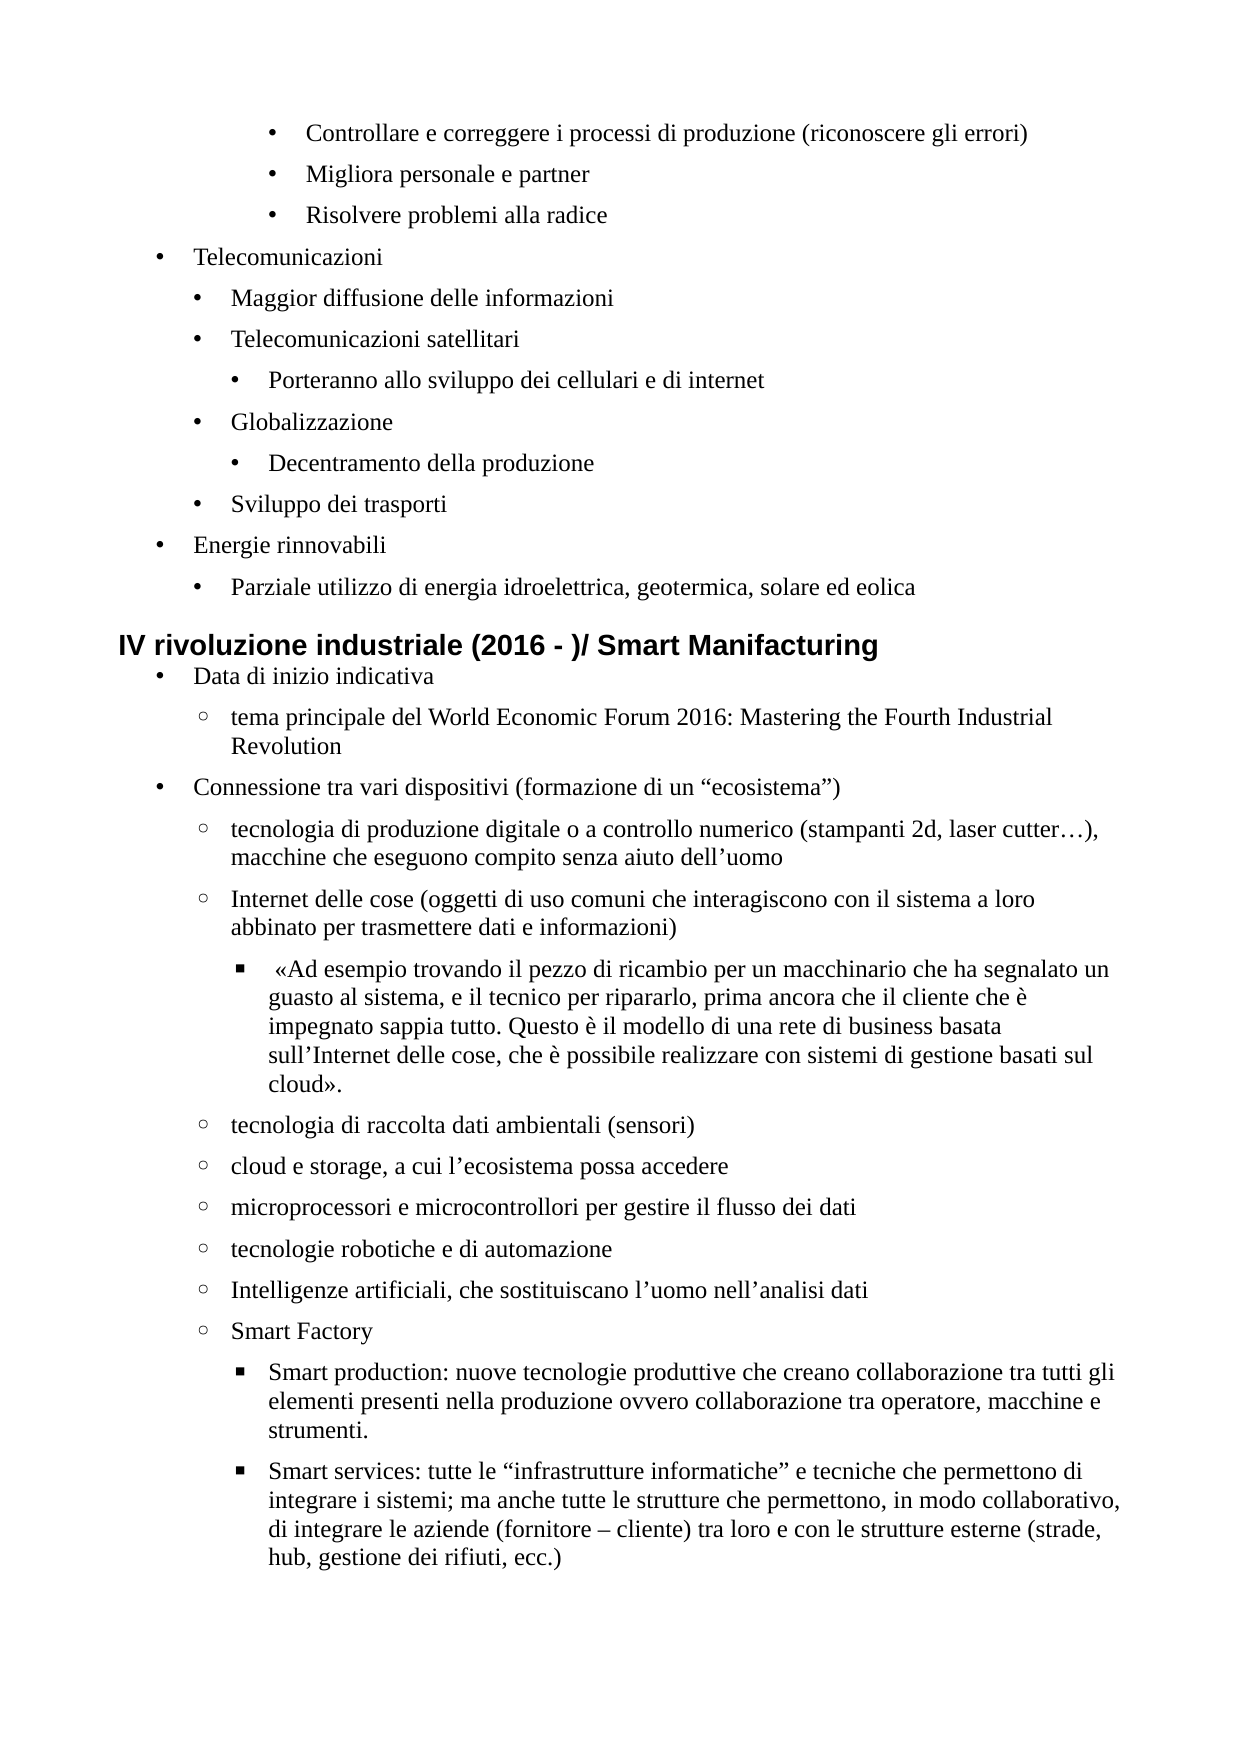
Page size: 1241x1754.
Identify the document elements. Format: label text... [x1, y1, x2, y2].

list Smart services: tutte le “infrastrutture informatiche” e tecniche che permettono di integrare i sistemi; ma anche tutte le strutture che permettono, in modo collaborativo, di integrare le aziende (fornitore – cliente) tra loro e con le strutture esterne (strade, hub, gestione dei rifiuti, ecc.) [231, 1456, 1122, 1571]
list Sviluppo dei trasporti [193, 489, 1122, 518]
list Energie rinnovabili [156, 531, 1122, 559]
list tema principale del World Economic Forum 2016: Mastering the Fourth Industrial Revolution [193, 702, 1122, 760]
subtitle IV rivoluzione industriale (2016 - )/ Smart Manifacturing [118, 628, 1122, 661]
list «Ad esempio trovando il pezzo di ricambio per un macchinario che ha segnalato un guasto al sistema, e il tecnico per ripararlo, prima ancora che il cliente che è impegnato sappia tutto. Questo è il modello di una rete di business basata sull’Internet delle cose, che è possibile realizzare con sistemi di gestione basati sul cloud». [231, 954, 1122, 1097]
list Maggior diffusione delle informazioni [193, 283, 1122, 312]
list Smart production: nuove tecnologie produttive che creano collaborazione tra tutti gli elementi presenti nella produzione ovvero collaborazione tra operatore, macchine e strumenti. [231, 1357, 1122, 1444]
list Controllare e correggere i processi di produzione (riconoscere gli errori) [268, 118, 1122, 147]
list Globalizzazione [193, 407, 1122, 436]
list Telecomunicazioni satellitari [193, 324, 1122, 353]
list Parziale utilizzo di energia idroelettrica, geotermica, solare ed eolica [193, 572, 1122, 601]
list Risolvere problemi alla radice [268, 201, 1122, 229]
list cloud e storage, a cui l’ecosistema possa accedere [193, 1151, 1122, 1180]
list Smart Factory [193, 1316, 1122, 1345]
list microprocessori e microcontrollori per gestire il flusso dei dati [193, 1192, 1122, 1221]
list tecnologia di raccolta dati ambientali (sensori) [193, 1110, 1122, 1139]
list tecnologia di produzione digitale o a controllo numerico (stampanti 2d, laser cutter…), macchine che eseguono compito senza aiuto dell’uomo [193, 814, 1122, 871]
list Connessione tra vari dispositivi (formazione di un “ecosistema”) [156, 772, 1122, 801]
list Intelligenze artificiali, che sostituiscano l’uomo nell’analisi dati [193, 1275, 1122, 1304]
list tecnologie robotiche e di automazione [193, 1234, 1122, 1262]
list Telecomunicazioni [156, 242, 1122, 271]
list Migliora personale e partner [268, 159, 1122, 188]
list Decentramento della produzione [231, 448, 1122, 477]
list Internet delle cose (oggetti di uso comuni che interagiscono con il sistema a loro abbinato per trasmettere dati e informazioni) [193, 884, 1122, 941]
list Data di inizio indicativa [156, 661, 1122, 690]
list Porteranno allo sviluppo dei cellulari e di internet [231, 366, 1122, 394]
